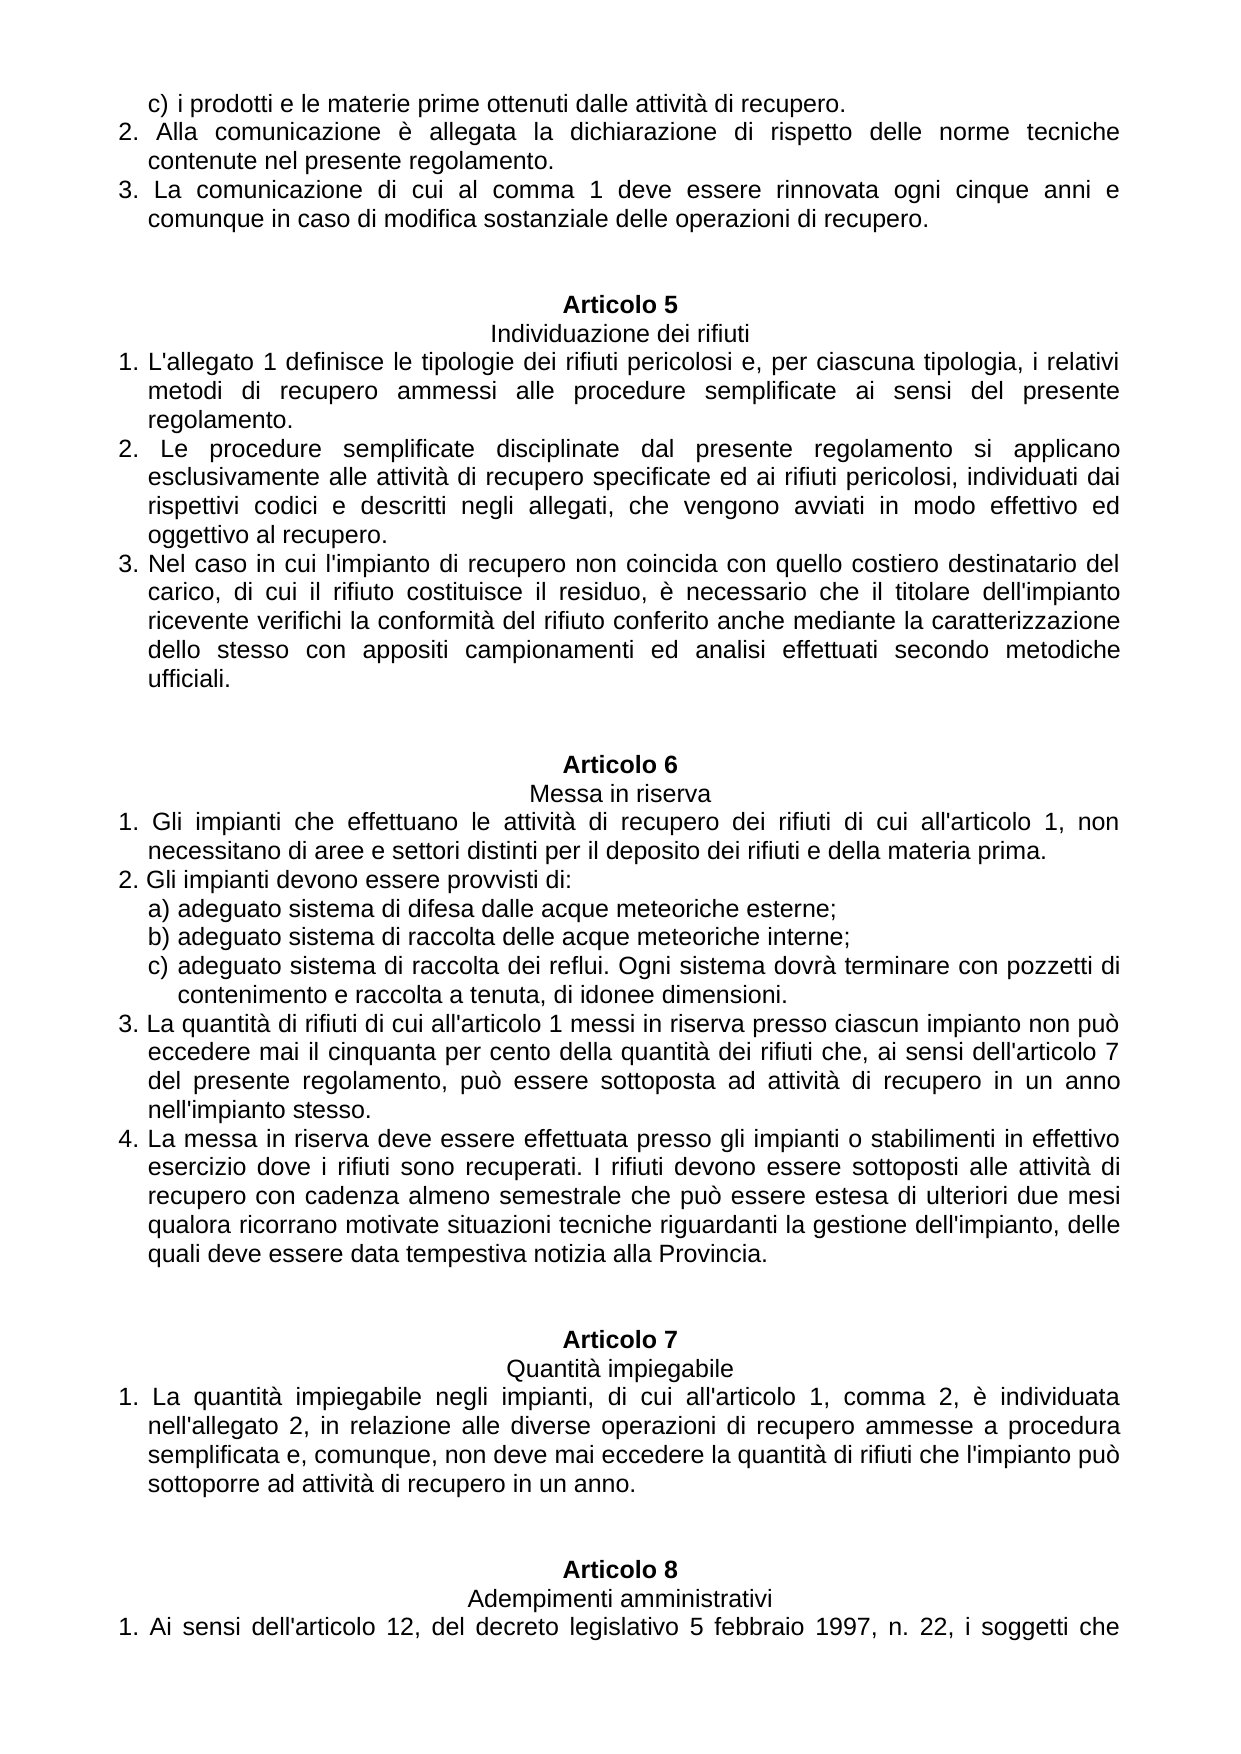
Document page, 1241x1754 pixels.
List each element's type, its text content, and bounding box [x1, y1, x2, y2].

text b) adeguato sistema di raccolta delle acque meteoriche interne; [148, 922, 1122, 951]
text c) adeguato sistema di raccolta dei reflui. Ogni sistema dovrà terminare con pozzetti di contenimento e raccolta a tenuta, di idonee dimensioni. [148, 951, 1122, 1009]
text Quantità impiegabile [118, 1354, 1122, 1382]
text 1. L'allegato 1 definisce le tipologie dei rifiuti pericolosi e, per ciascuna tipologia, i relativi metodi di recupero ammessi alle procedure semplificate ai sensi del presente regolamento. [118, 347, 1122, 434]
text Articolo 6 [118, 750, 1122, 779]
text Articolo 5 [118, 290, 1122, 319]
text Messa in riserva [118, 779, 1122, 807]
text Individuazione dei rifiuti [118, 319, 1122, 347]
text 1. Gli impianti che effettuano le attività di recupero dei rifiuti di cui all'articolo 1, non necessitano di aree e settori distinti per il deposito dei rifiuti e della materia prima. [118, 807, 1122, 865]
text Articolo 8 [118, 1555, 1122, 1584]
text 2. Le procedure semplificate disciplinate dal presente regolamento si applicano esclusivamente alle attività di recupero specificate ed ai rifiuti pericolosi, individuati dai rispettivi codici e descritti negli allegati, che vengono avviati in modo effettivo ed oggettivo al recupero. [118, 434, 1122, 549]
text Adempimenti amministrativi [118, 1584, 1122, 1612]
text 2. Alla comunicazione è allegata la dichiarazione di rispetto delle norme tecniche contenute nel presente regolamento. [118, 117, 1122, 175]
text 4. La messa in riserva deve essere effettuata presso gli impianti o stabilimenti in effettivo esercizio dove i rifiuti sono recuperati. I rifiuti devono essere sottoposti alle attività di recupero con cadenza almeno semestrale che può essere estesa di ulteriori due mesi qualora ricorrano motivate situazioni tecniche riguardanti la gestione dell'impianto, delle quali deve essere data tempestiva notizia alla Provincia. [118, 1124, 1122, 1267]
text c) i prodotti e le materie prime ottenuti dalle attività di recupero. [148, 89, 1122, 117]
text Articolo 7 [118, 1325, 1122, 1354]
text a) adeguato sistema di difesa dalle acque meteoriche esterne; [148, 894, 1122, 922]
text 1. La quantità impiegabile negli impianti, di cui all'articolo 1, comma 2, è individuata nell'allegato 2, in relazione alle diverse operazioni di recupero ammesse a procedura semplificata e, comunque, non deve mai eccedere la quantità di rifiuti che l'impianto può sottoporre ad attività di recupero in un anno. [118, 1382, 1122, 1497]
text 3. Nel caso in cui l'impianto di recupero non coincida con quello costiero destinatario del carico, di cui il rifiuto costituisce il residuo, è necessario che il titolare dell'impianto ricevente verifichi la conformità del rifiuto conferito anche mediante la caratterizzazione dello stesso con appositi campionamenti ed analisi effettuati secondo metodiche ufficiali. [118, 549, 1122, 692]
text 3. La quantità di rifiuti di cui all'articolo 1 messi in riserva presso ciascun impianto non può eccedere mai il cinquanta per cento della quantità dei rifiuti che, ai sensi dell'articolo 7 del presente regolamento, può essere sottoposta ad attività di recupero in un anno nell'impianto stesso. [118, 1009, 1122, 1124]
text 3. La comunicazione di cui al comma 1 deve essere rinnovata ogni cinque anni e comunque in caso di modifica sostanziale delle operazioni di recupero. [118, 175, 1122, 232]
text 2. Gli impianti devono essere provvisti di: [118, 865, 1122, 894]
text 1. Ai sensi dell'articolo 12, del decreto legislativo 5 febbraio 1997, n. 22, i soggetti che [118, 1612, 1122, 1641]
